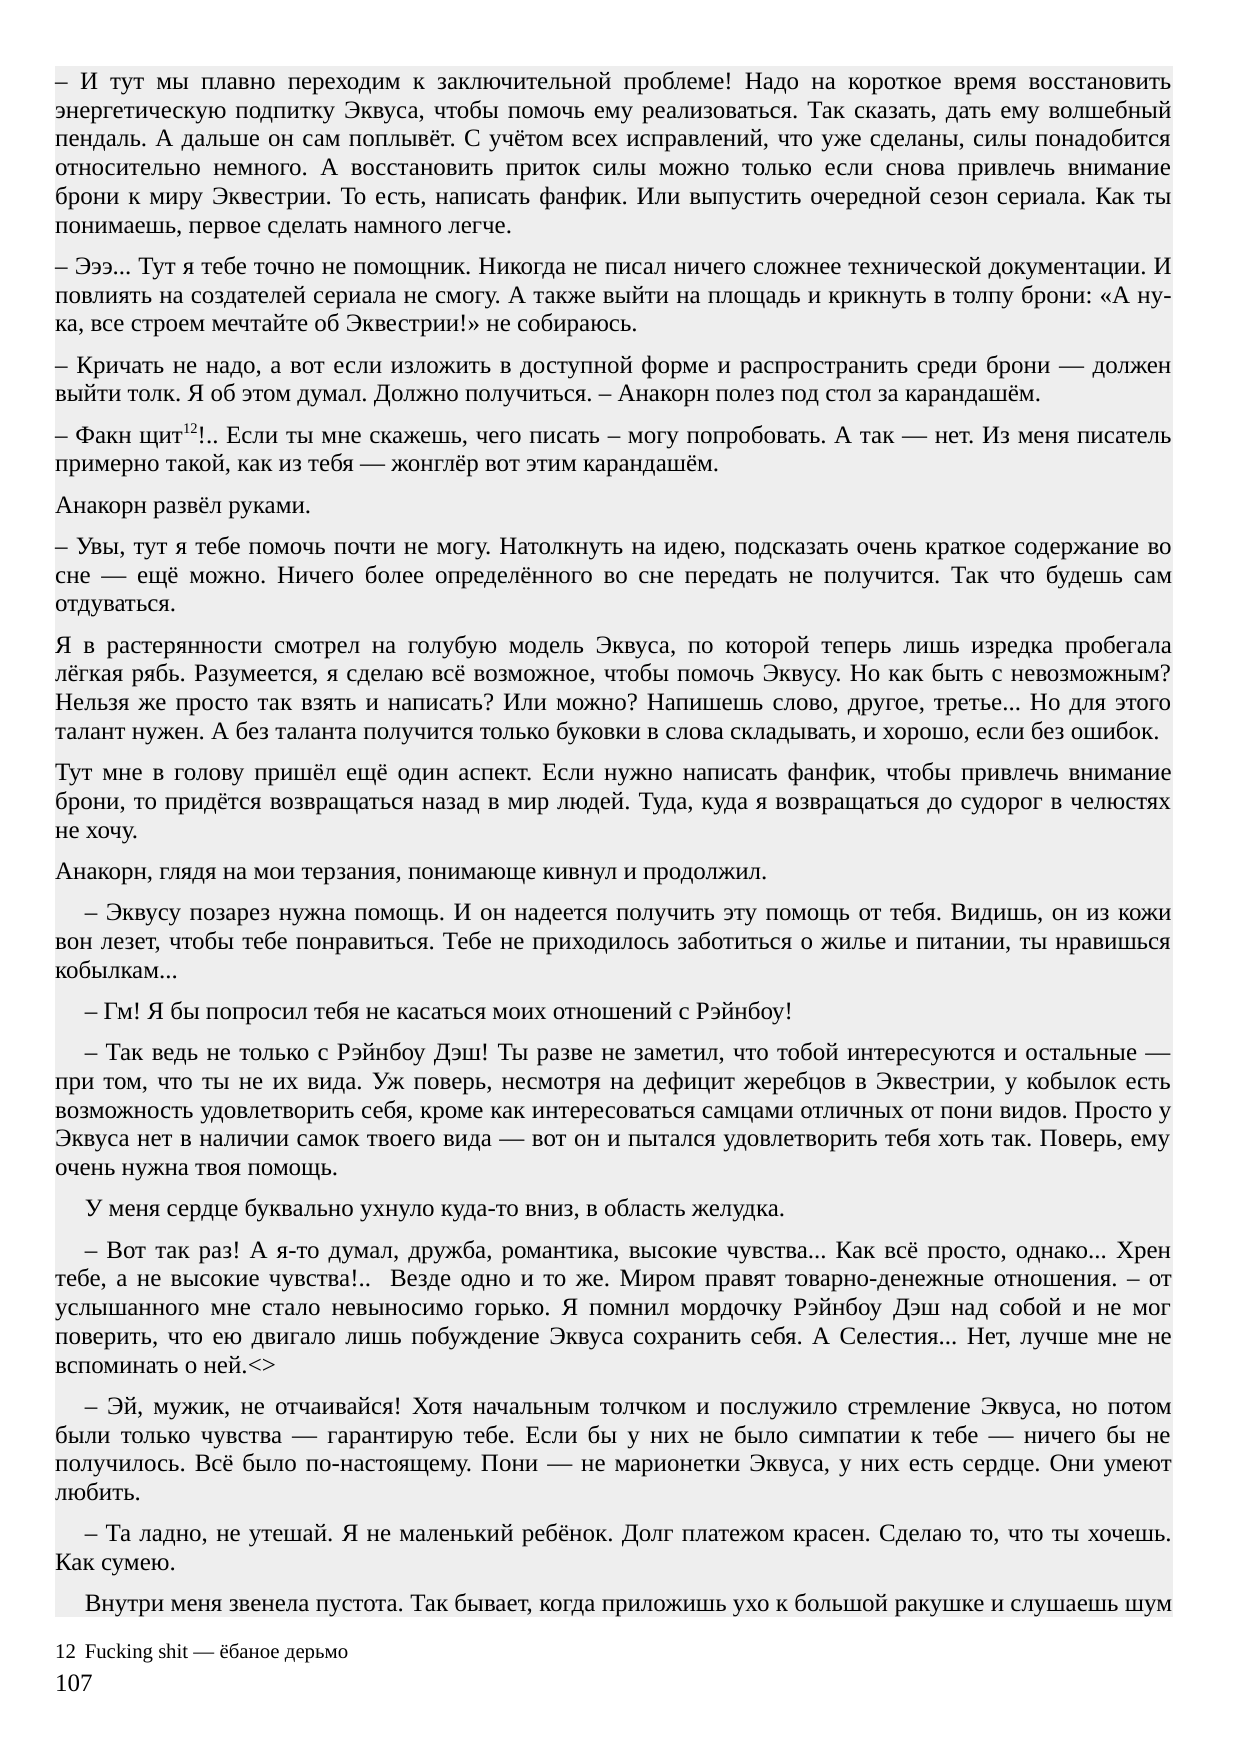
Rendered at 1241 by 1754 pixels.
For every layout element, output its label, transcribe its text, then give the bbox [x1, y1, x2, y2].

text Внутри меня звенела пустота. Так бывает, когда приложишь ухо к большой ракушке и слушаешь шум [55, 1588, 1173, 1617]
text – Кричать не надо, а вот если изложить в доступной форме и распространить среди брони — должен выйти толк. Я об этом думал. Должно получиться. – Анакорн полез под стол за карандашём. [55, 350, 1173, 407]
text Анакорн развёл руками. [55, 490, 1173, 518]
text – Эээ... Тут я тебе точно не помощник. Никогда не писал ничего сложнее технической документации. И повлиять на создателей сериала не смогу. А также выйти на площадь и крикнуть в толпу брони: «А ну-ка, все строем мечтайте об Эквестрии!» не собираюсь. [55, 251, 1173, 337]
text Я в растерянности смотрел на голубую модель Эквуса, по которой теперь лишь изредка пробегала лёгкая рябь. Разумеется, я сделаю всё возможное, чтобы помочь Эквусу. Но как быть с невозможным? Нельзя же просто так взять и написать? Или можно? Напишешь слово, другое, третье... Но для этого талант нужен. А без таланта получится только буковки в слова складывать, и хорошо, если без ошибок. [55, 630, 1173, 745]
text Fucking shit — ёбаное дерьмо [55, 1639, 1173, 1663]
text У меня сердце буквально ухнуло куда-то вниз, в область желудка. [55, 1193, 1173, 1222]
text – Увы, тут я тебе помочь почти не могу. Натолкнуть на идею, подсказать очень краткое содержание во сне — ещё можно. Ничего более определённого во сне передать не получится. Так что будешь сам отдуваться. [55, 531, 1173, 617]
text – Эй, мужик, не отчаивайся! Хотя начальным толчком и послужило стремление Эквуса, но потом были только чувства — гарантирую тебе. Если бы у них не было симпатии к тебе — ничего бы не получилось. Всё было по-настоящему. Пони — не марионетки Эквуса, у них есть сердце. Они умеют любить. [55, 1391, 1173, 1506]
text – Так ведь не только с Рэйнбоу Дэш! Ты разве не заметил, что тобой интересуются и остальные — при том, что ты не их вида. Уж поверь, несмотря на дефицит жеребцов в Эквестрии, у кобылок есть возможность удовлетворить себя, кроме как интересоваться самцами отличных от пони видов. Просто у Эквуса нет в наличии самок твоего вида — вот он и пытался удовлетворить тебя хоть так. Поверь, ему очень нужна твоя помощь. [55, 1037, 1173, 1181]
text – И тут мы плавно переходим к заключительной проблеме! Надо на короткое время восстановить энергетическую подпитку Эквуса, чтобы помочь ему реализоваться. Так сказать, дать ему волшебный пендаль. А дальше он сам поплывёт. С учётом всех исправлений, что уже сделаны, силы понадобится относительно немного. А восстановить приток силы можно только если снова привлечь внимание брони к миру Эквестрии. То есть, написать фанфик. Или выпустить очередной сезон сериала. Как ты понимаешь, первое сделать намного легче. [55, 66, 1173, 238]
text – Гм! Я бы попросил тебя не касаться моих отношений с Рэйнбоу! [55, 996, 1173, 1025]
text Тут мне в голову пришёл ещё один аспект. Если нужно написать фанфик, чтобы привлечь внимание брони, то придётся возвращаться назад в мир людей. Туда, куда я возвращаться до судорог в челюстях не хочу. [55, 757, 1173, 843]
text – Эквусу позарез нужна помощь. И он надеется получить эту помощь от тебя. Видишь, он из кожи вон лезет, чтобы тебе понравиться. Тебе не приходилось заботиться о жилье и питании, ты нравишься кобылкам... [55, 897, 1173, 983]
text Анакорн, глядя на мои терзания, понимающе кивнул и продолжил. [55, 856, 1173, 885]
text – Та ладно, не утешай. Я не маленький ребёнок. Долг платежом красен. Сделаю то, что ты хочешь. Как сумею. [55, 1518, 1173, 1576]
text – Вот так раз! А я-то думал, дружба, романтика, высокие чувства... Как всё просто, однако... Хрен тебе, а не высокие чувства!.. Везде одно и то же. Миром правят товарно-денежные отношения. – от услышанного мне стало невыносимо горько. Я помнил мордочку Рэйнбоу Дэш над собой и не мог поверить, что ею двигало лишь побуждение Эквуса сохранить себя. А Селестия... Нет, лучше мне не вспоминать о ней.<> [55, 1235, 1173, 1378]
text – Факн щит!.. Если ты мне скажешь, чего писать – могу попробовать. А так — нет. Из меня писатель примерно такой, как из тебя — жонглёр вот этим карандашём. [55, 420, 1173, 477]
